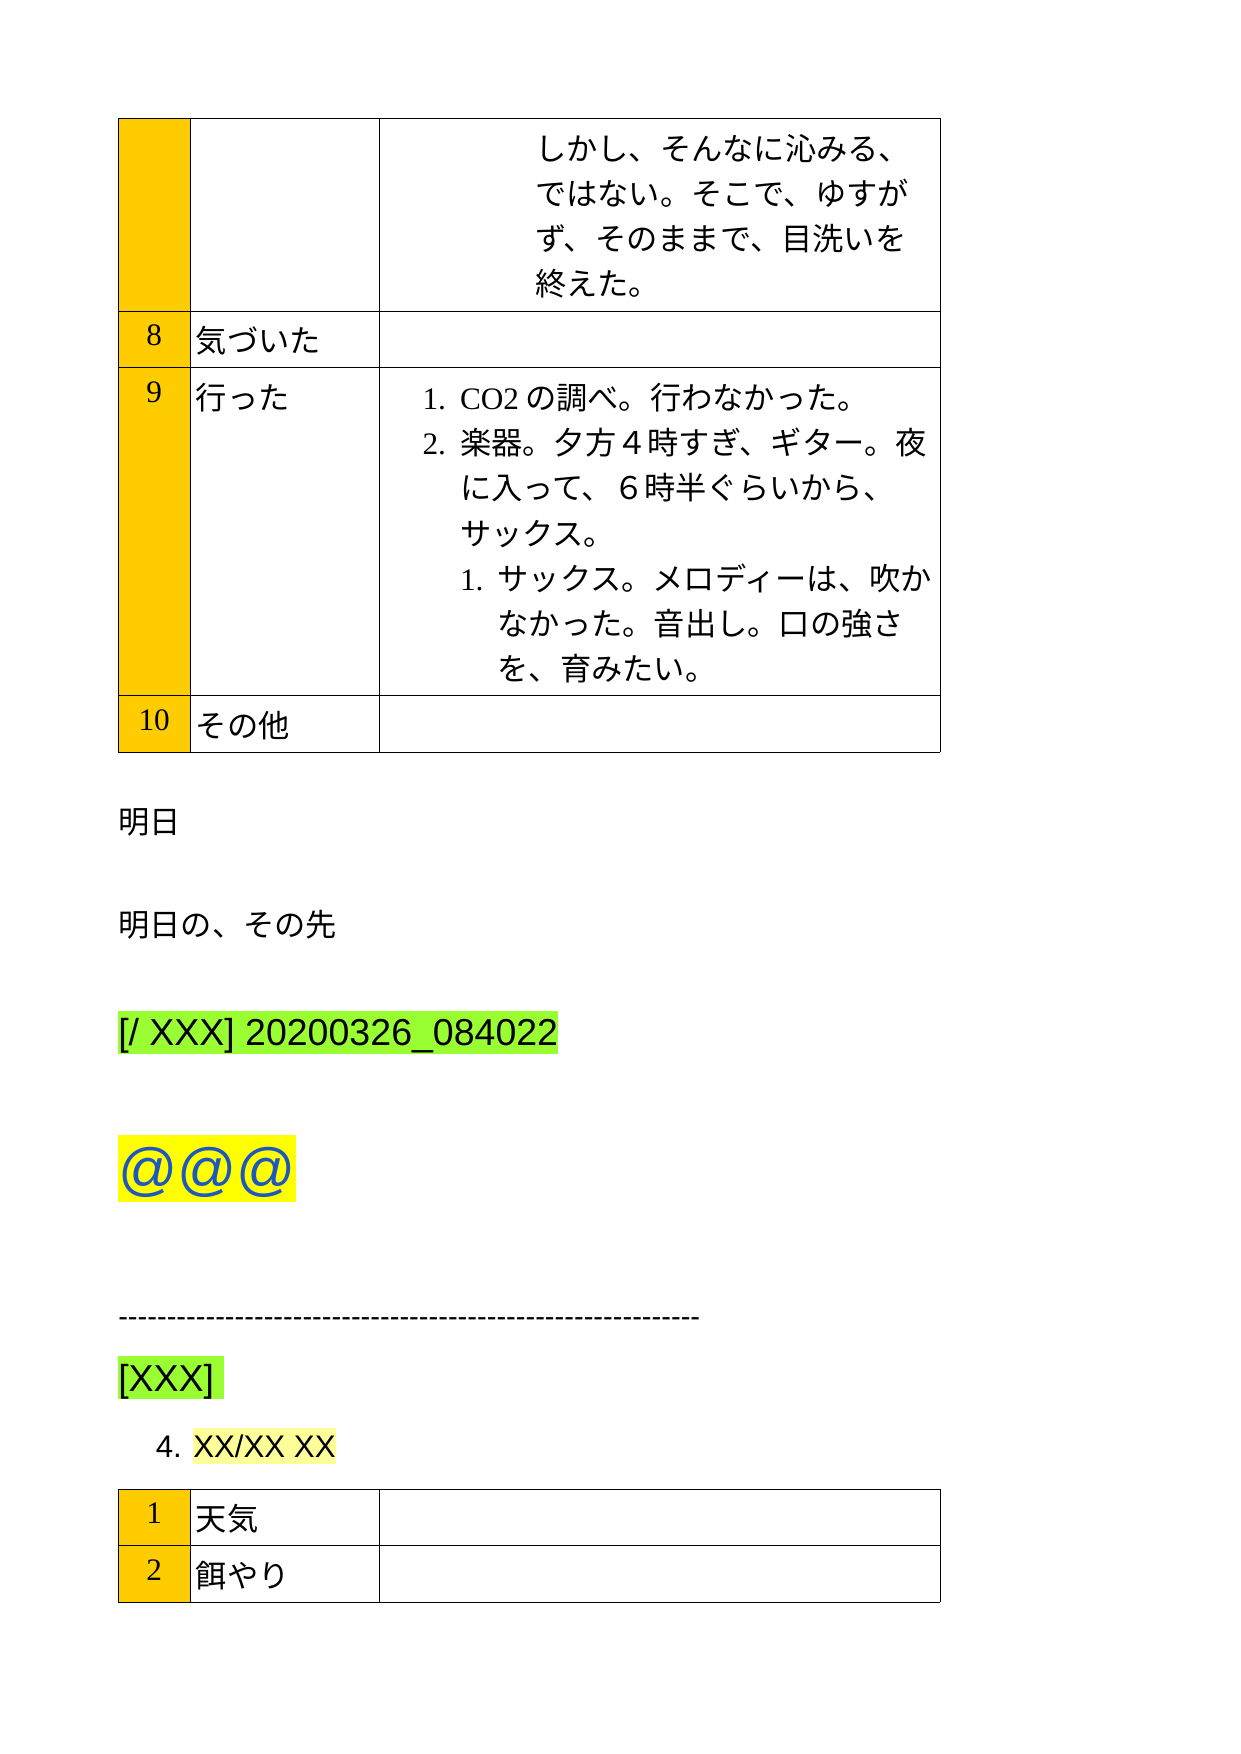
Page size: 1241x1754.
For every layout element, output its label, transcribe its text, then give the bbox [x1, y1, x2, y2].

table_cell [380, 696, 940, 752]
table_cell 餌やり [191, 1546, 379, 1602]
table_header 1 [119, 1490, 190, 1545]
table_cell [191, 119, 379, 311]
table_header [380, 1490, 940, 1545]
table_cell [380, 1546, 940, 1602]
table_cell しかし、そんなに沁みる、ではない。そこで、ゆすがず、そのままで、目洗いを終えた。 [380, 119, 940, 311]
list XX/XX XX [156, 1428, 1122, 1464]
table_cell 2 [119, 1546, 190, 1602]
text ------------------------------------------------------------ [118, 1299, 1122, 1333]
text [XXX] [118, 1356, 1122, 1399]
text 明日の、その先 [118, 907, 1122, 943]
table_cell 10 [119, 696, 190, 752]
table_cell 気づいた [191, 312, 379, 367]
table_cell 8 [119, 312, 190, 367]
table_header 天気 [191, 1490, 379, 1545]
text @@@ [118, 1134, 1122, 1202]
text 明日 [118, 804, 1122, 840]
table_cell [380, 312, 940, 367]
table_cell 行った [191, 368, 379, 695]
text [/ XXX] 20200326_084022 [118, 1011, 1122, 1054]
table_cell 9 [119, 368, 190, 695]
table_cell CO2の調べ。行わなかった。 楽器。夕方４時すぎ、ギター。夜に入って、６時半ぐらいから、サックス。 サックス。メロディーは、吹かなかった。音出し。口の強さを、育みたい。 [380, 368, 940, 695]
table_cell その他 [191, 696, 379, 752]
table_cell [119, 119, 190, 311]
